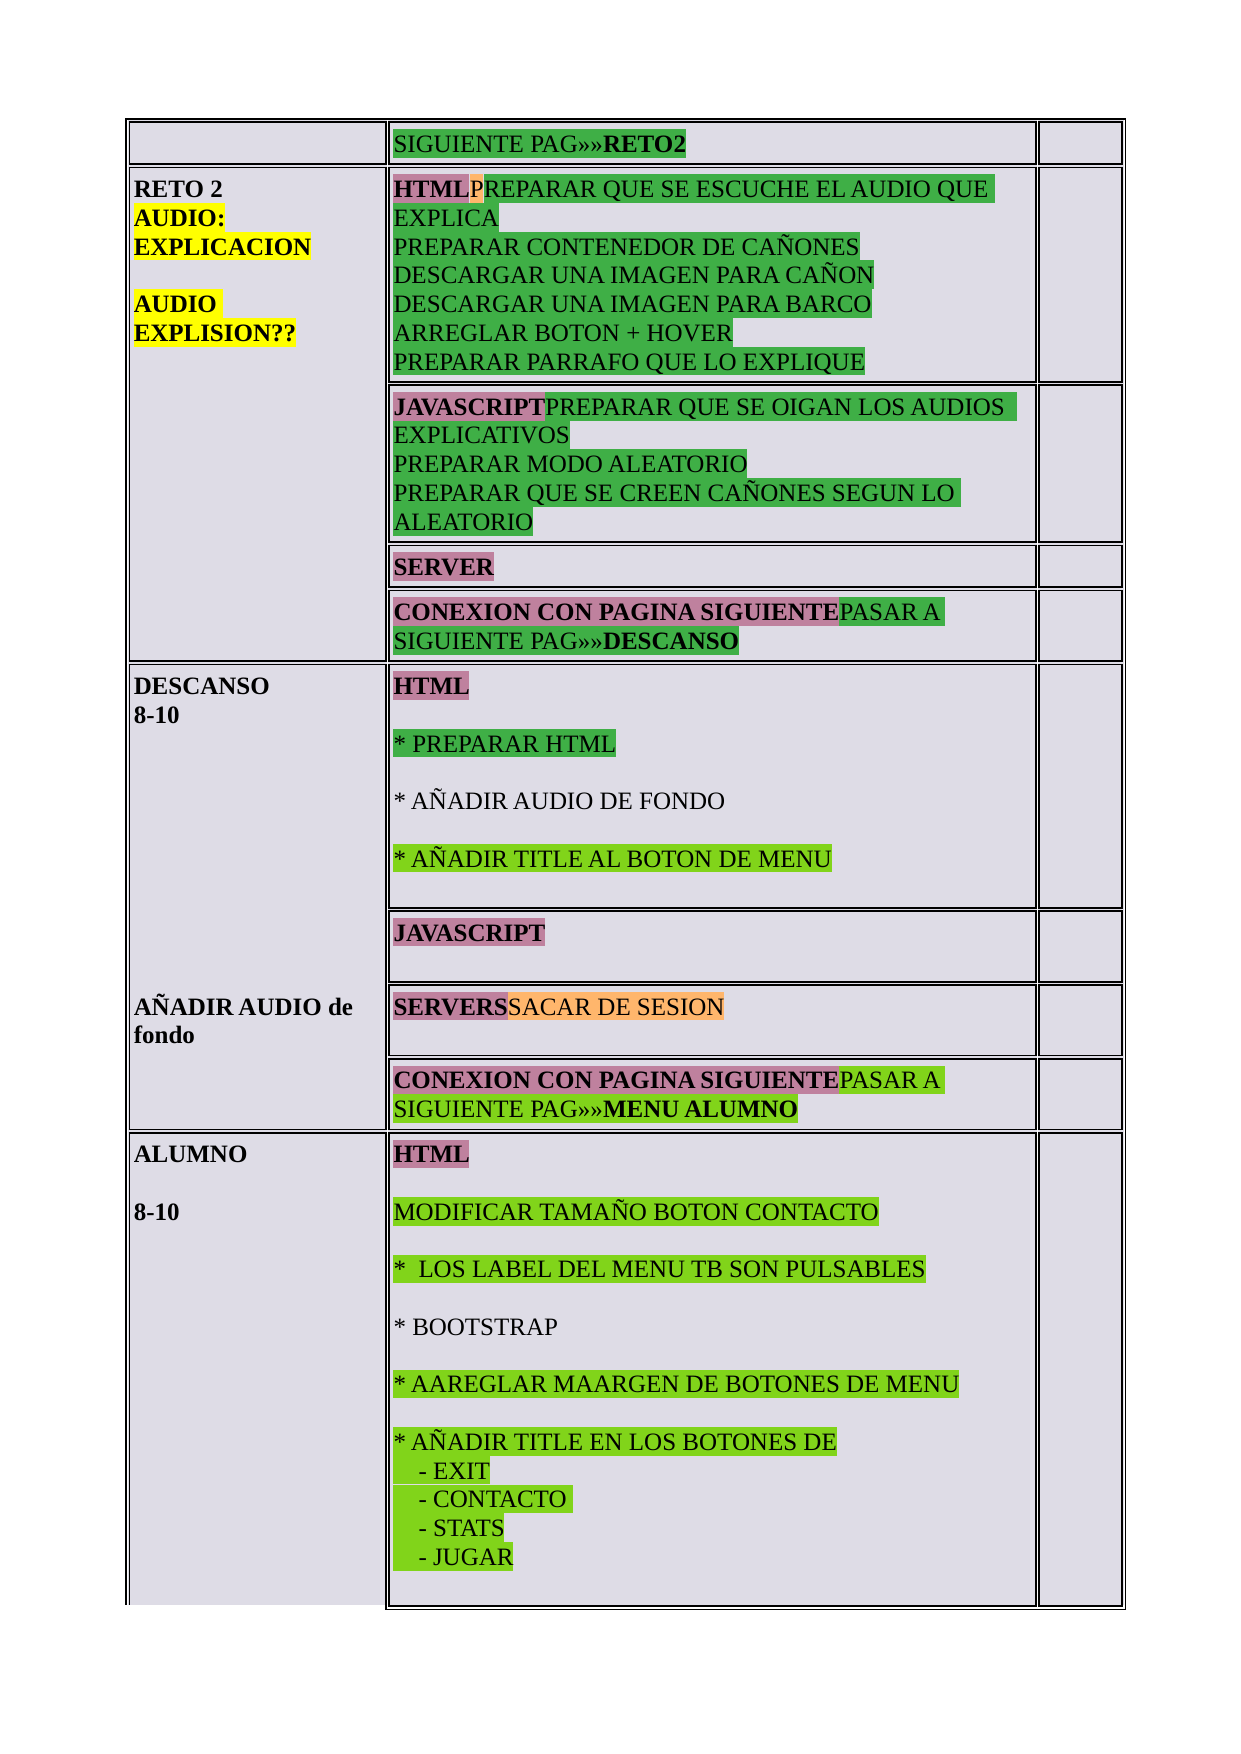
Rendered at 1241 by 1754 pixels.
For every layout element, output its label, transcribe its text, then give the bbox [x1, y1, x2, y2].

table_cell RETO 2 AUDIO: EXPLICACION AUDIO EXPLISION?? [130, 168, 385, 381]
table_cell CONEXION CON PAGINA SIGUIENTEPASAR A SIGUIENTE PAG»»MENU ALUMNO [390, 1060, 1035, 1129]
table_cell AÑADIR AUDIO de fondo [130, 981, 385, 1055]
table_cell JAVASCRIPTPREPARAR QUE SE OIGAN LOS AUDIOS EXPLICATIVOS PREPARAR MODO ALEATORIO PREPARAR QUE SE CREEN CAÑONES SEGUN LO ALEATORIO [390, 386, 1035, 541]
table_cell HTML MODIFICAR TAMAÑO BOTON CONTACTO * LOS LABEL DEL MENU TB SON PULSABLES * BOOTSTRAP * AAREGLAR MAARGEN DE BOTONES DE MENU * AÑADIR TITLE EN LOS BOTONES DE - EXIT - CONTACTO - STATS - JUGAR [390, 1134, 1035, 1605]
table_cell [1040, 546, 1121, 586]
table_cell HTML * PREPARAR HTML * AÑADIR AUDIO DE FONDO * AÑADIR TITLE AL BOTON DE MENU [390, 665, 1035, 907]
table_cell [1040, 665, 1121, 907]
table_cell [130, 541, 385, 586]
table_cell [1040, 591, 1121, 660]
table_cell [1040, 912, 1121, 981]
table_cell [130, 1055, 385, 1129]
table_cell SIGUIENTE PAG»»RETO2 [390, 123, 1035, 163]
table_cell [1040, 386, 1121, 541]
table_cell [130, 381, 385, 541]
table_cell JAVASCRIPT [390, 912, 1035, 981]
table_cell [1040, 986, 1121, 1055]
table_cell HTMLPREPARAR QUE SE ESCUCHE EL AUDIO QUE EXPLICA PREPARAR CONTENEDOR DE CAÑONES DESCARGAR UNA IMAGEN PARA CAÑON DESCARGAR UNA IMAGEN PARA BARCO ARREGLAR BOTON + HOVER PREPARAR PARRAFO QUE LO EXPLIQUE [390, 168, 1035, 381]
table_cell ALUMNO 8-10 [130, 1134, 385, 1605]
table_cell [1040, 1134, 1121, 1605]
table_cell SERVERSSACAR DE SESION [390, 986, 1035, 1055]
table_cell DESCANSO 8-10 [130, 665, 385, 907]
table_cell [1040, 123, 1121, 163]
table_cell [130, 586, 385, 660]
table_cell [1040, 1060, 1121, 1129]
table_cell [130, 907, 385, 981]
table_cell [1040, 168, 1121, 381]
table_cell SERVER [390, 546, 1035, 586]
table_cell CONEXION CON PAGINA SIGUIENTEPASAR A SIGUIENTE PAG»»DESCANSO [390, 591, 1035, 660]
table_cell [130, 123, 385, 163]
